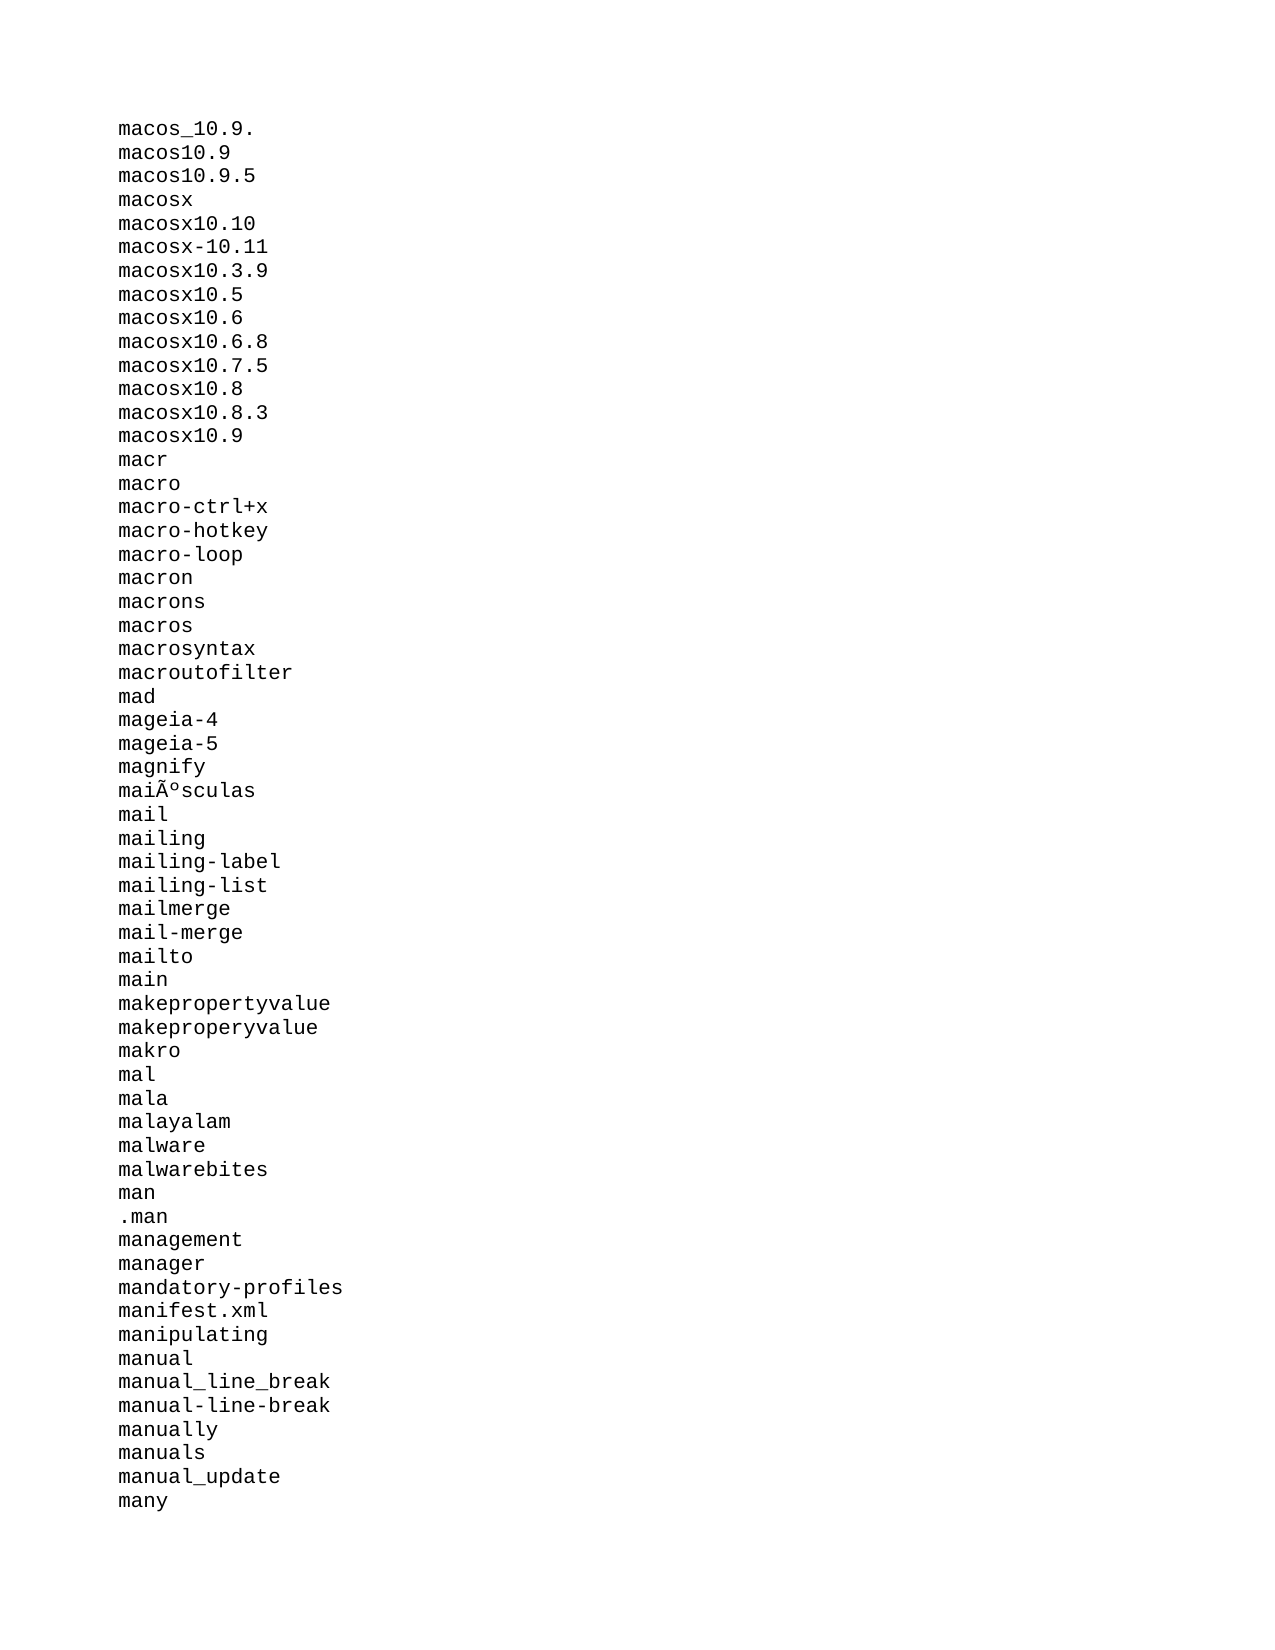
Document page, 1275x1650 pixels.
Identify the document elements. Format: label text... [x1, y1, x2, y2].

text manual-line-break [118, 1395, 1157, 1419]
text mandatory-profiles [118, 1277, 1157, 1300]
text macos10.9 [118, 142, 1157, 165]
text mail [118, 804, 1157, 827]
text macr [118, 449, 1157, 473]
text macrosyntax [118, 638, 1157, 662]
text macosx-10.11 [118, 236, 1157, 260]
text macosx10.6.8 [118, 331, 1157, 354]
text manipulating [118, 1324, 1157, 1348]
text manually [118, 1419, 1157, 1442]
text mailing-list [118, 875, 1157, 898]
text macroutofilter [118, 662, 1157, 686]
text macosx10.10 [118, 213, 1157, 236]
text manual [118, 1348, 1157, 1371]
text mageia-4 [118, 709, 1157, 733]
text macos_10.9. [118, 118, 1157, 142]
text malware [118, 1135, 1157, 1158]
text macosx10.5 [118, 284, 1157, 307]
text mail-merge [118, 922, 1157, 946]
text makepropertyvalue [118, 993, 1157, 1017]
text macro-loop [118, 544, 1157, 567]
text mad [118, 686, 1157, 709]
text malayalam [118, 1111, 1157, 1135]
text mal [118, 1064, 1157, 1088]
text manual_line_break [118, 1371, 1157, 1395]
text management [118, 1229, 1157, 1253]
text macosx10.7.5 [118, 354, 1157, 378]
text macrons [118, 591, 1157, 615]
text mailmerge [118, 898, 1157, 922]
text man [118, 1182, 1157, 1206]
text manual_update [118, 1466, 1157, 1489]
text macro-hotkey [118, 520, 1157, 544]
text macro [118, 473, 1157, 496]
text many [118, 1489, 1157, 1513]
text malwarebites [118, 1158, 1157, 1182]
text main [118, 969, 1157, 993]
text macosx10.8.3 [118, 402, 1157, 426]
text macos10.9.5 [118, 165, 1157, 189]
text macosx [118, 189, 1157, 213]
text macosx10.3.9 [118, 260, 1157, 284]
text .man [118, 1206, 1157, 1229]
text macosx10.9 [118, 426, 1157, 449]
text macro-ctrl+x [118, 496, 1157, 520]
text manuals [118, 1442, 1157, 1466]
text macosx10.8 [118, 378, 1157, 402]
text mailing-label [118, 851, 1157, 875]
text macron [118, 567, 1157, 591]
text mala [118, 1088, 1157, 1111]
text macosx10.6 [118, 307, 1157, 331]
text macros [118, 615, 1157, 638]
text manifest.xml [118, 1300, 1157, 1324]
text manager [118, 1253, 1157, 1277]
text mageia-5 [118, 733, 1157, 757]
text mailing [118, 827, 1157, 851]
text makeproperyvalue [118, 1017, 1157, 1040]
text makro [118, 1040, 1157, 1064]
text mailto [118, 946, 1157, 969]
text maiÃºsculas [118, 780, 1157, 804]
text magnify [118, 757, 1157, 780]
